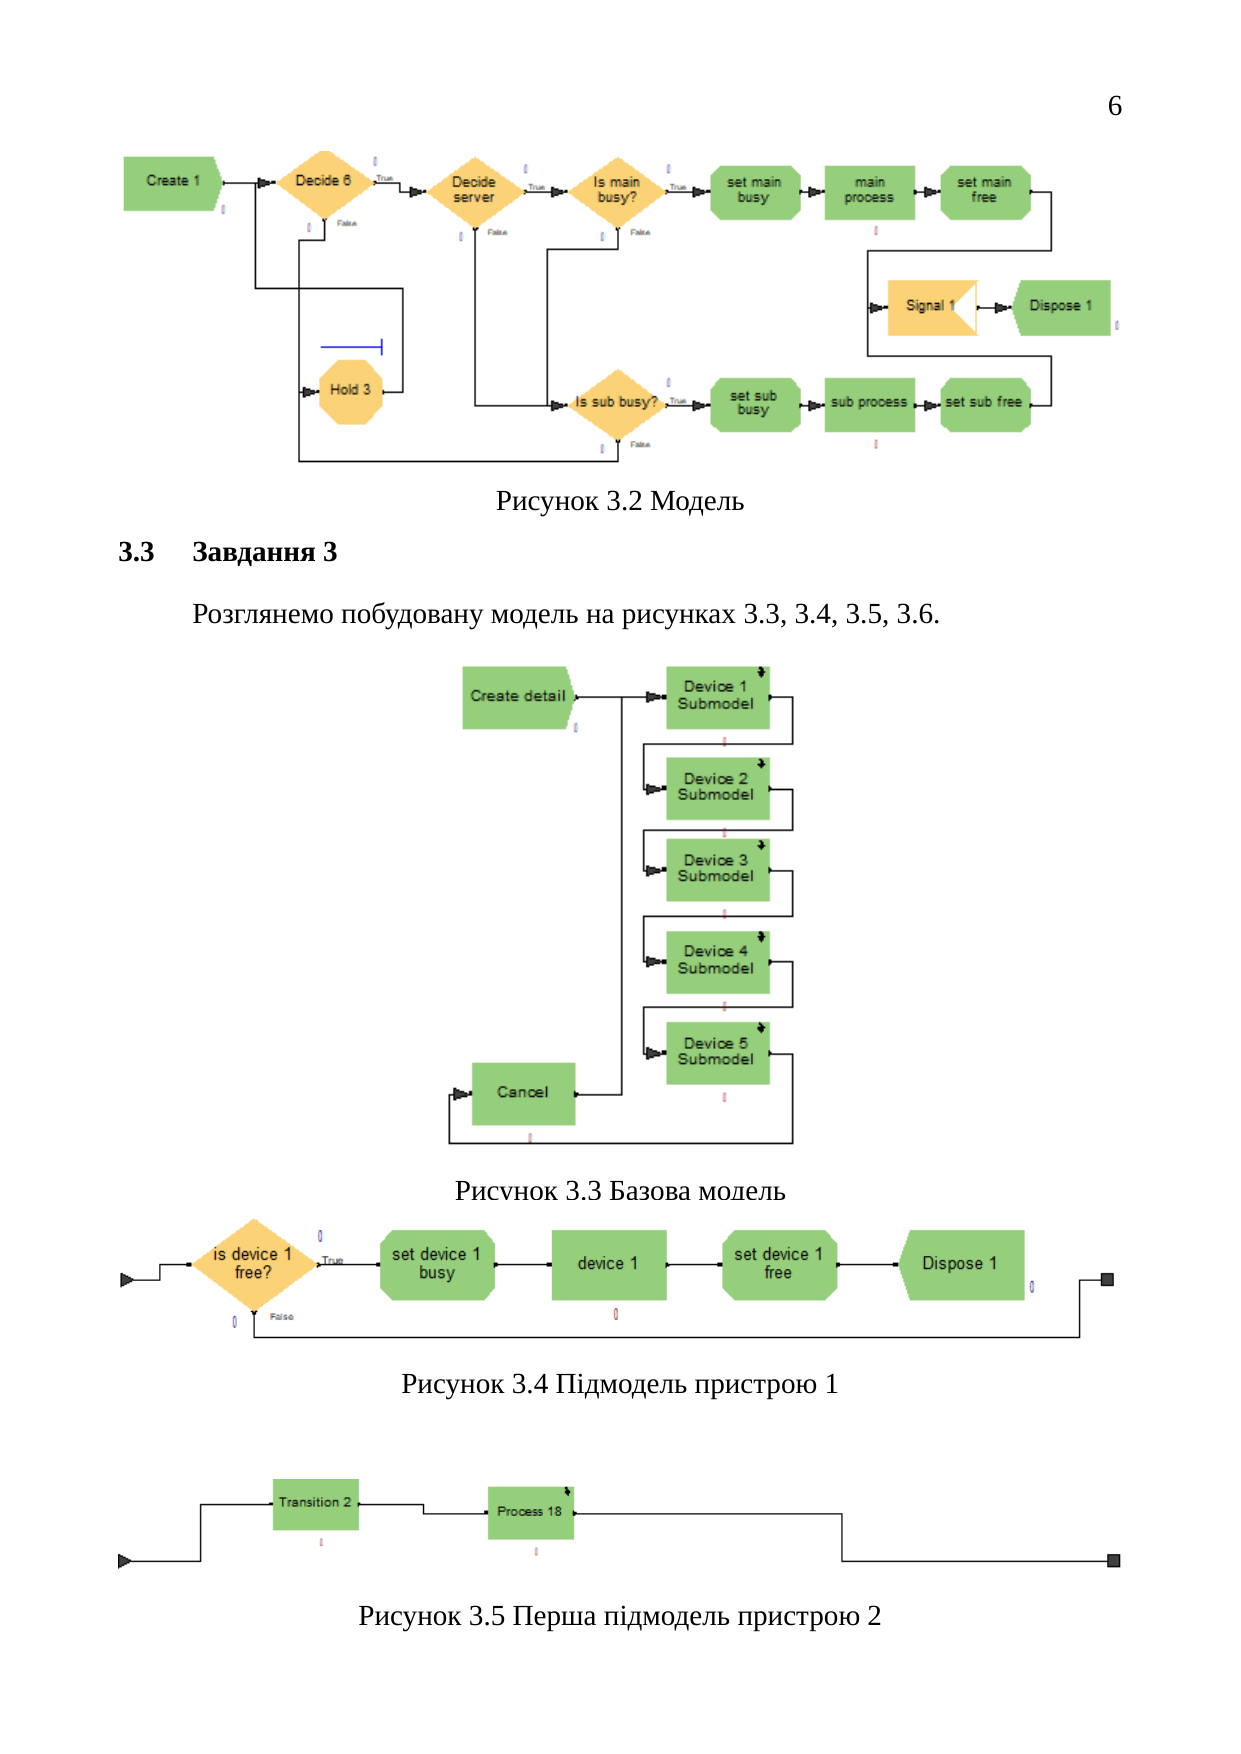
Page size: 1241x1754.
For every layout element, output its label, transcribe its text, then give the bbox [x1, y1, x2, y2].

picture [118, 151, 1123, 467]
subtitle Завдання 3 [118, 517, 1122, 567]
text Рисунок 3.4 Підмодель пристрою 1 [118, 1350, 1122, 1400]
text Розглянемо побудовану модель на рисунках 3.3, 3.4, 3.5, 3.6. [118, 597, 1122, 630]
text Рисунок 3.2 Модель [118, 467, 1122, 517]
text Рисунок 3.3 Базова модель [430, 1157, 810, 1200]
picture [118, 1212, 1123, 1350]
picture [118, 1479, 1123, 1582]
picture [430, 659, 810, 1157]
subtitle [118, 139, 1122, 151]
text Рисунок 3.5 Перша підмодель пристрою 2 [118, 1582, 1122, 1631]
